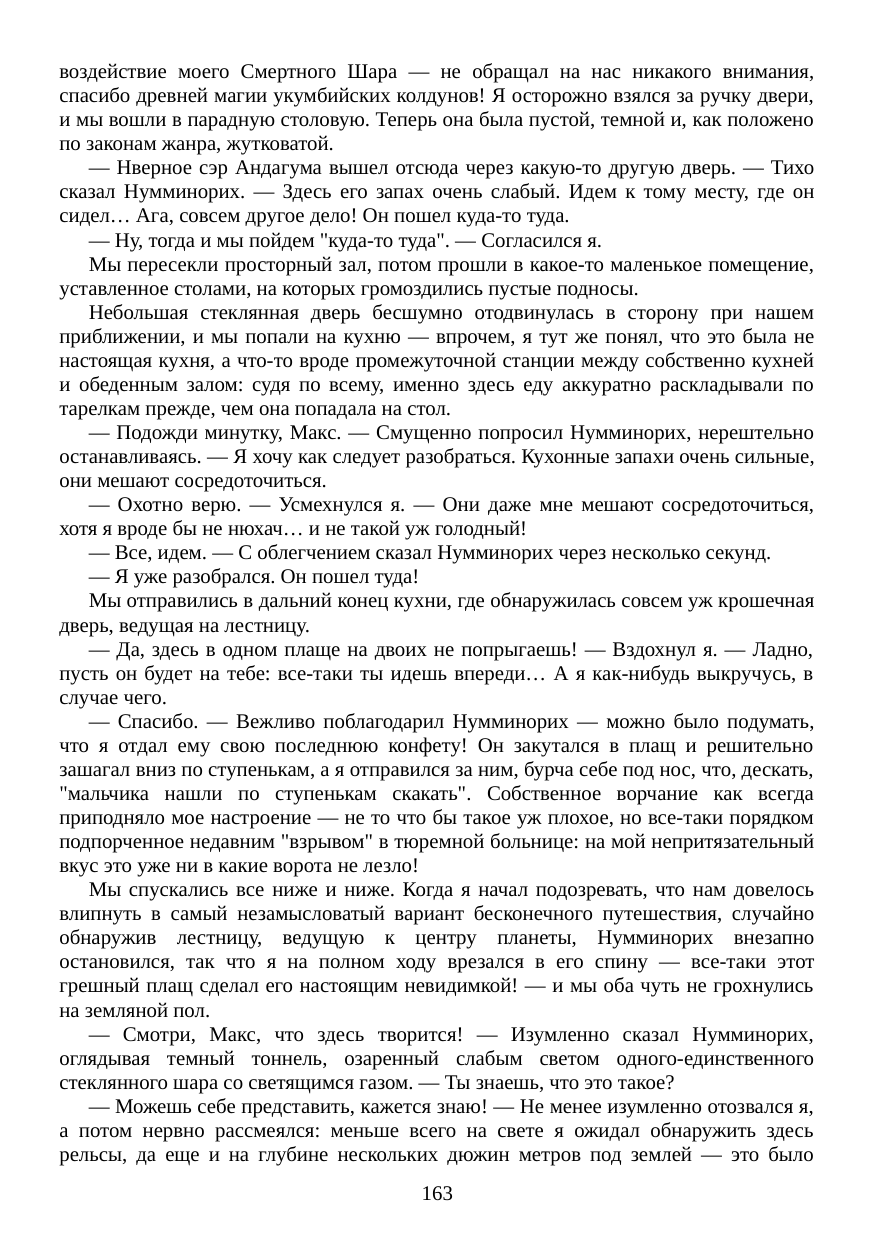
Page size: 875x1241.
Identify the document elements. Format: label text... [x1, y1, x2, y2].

text — Все, идем. — С облегчением сказал Нумминорих через несколько секунд. [59, 540, 815, 564]
text — Ну, тогда и мы пойдем "куда-то туда". — Согласился я. [59, 227, 815, 252]
text — Я уже разобрался. Он пошел туда! [59, 564, 815, 588]
text — Спасибо. — Вежливо поблагодарил Нумминорих — можно было подумать, что я отдал ему свою последнюю конфету! Он закутался в плащ и решительно зашагал вниз по ступенькам, а я отправился за ним, бурча себе под нос, что, дескать, "мальчика нашли по ступенькам скакать". Собственное ворчание как всегда приподняло мое настроение — не то что бы такое уж плохое, но все-таки порядком подпорченное недавним "взрывом" в тюремной больнице: на мой непритязательный вкус это уже ни в какие ворота не лезло! [59, 709, 815, 877]
text — Можешь себе представить, кажется знаю! — Не менее изумленно отозвался я, а потом нервно рассмеялся: меньше всего на свете я ожидал обнаружить здесь рельсы, да еще и на глубине нескольких дюжин метров под землей — это было [59, 1094, 815, 1166]
text Мы спускались все ниже и ниже. Когда я начал подозревать, что нам довелось влипнуть в самый незамысловатый вариант бесконечного путешествия, случайно обнаружив лестницу, ведущую к центру планеты, Нумминорих внезапно остановился, так что я на полном ходу врезался в его спину — все-таки этот грешный плащ сделал его настоящим невидимкой! — и мы оба чуть не грохнулись на земляной пол. [59, 877, 815, 1022]
text — Подожди минутку, Макс. — Смущенно попросил Нумминорих, нерештельно останавливаясь. — Я хочу как следует разобраться. Кухонные запахи очень сильные, они мешают сосредоточиться. [59, 420, 815, 492]
text — Охотно верю. — Усмехнулся я. — Они даже мне мешают сосредоточиться, хотя я вроде бы не нюхач… и не такой уж голодный! [59, 492, 815, 540]
text Мы отправились в дальний конец кухни, где обнаружилась совсем уж крошечная дверь, ведущая на лестницу. [59, 588, 815, 637]
text — Нверное сэр Андагума вышел отсюда через какую-то другую дверь. — Тихо сказал Нумминорих. — Здесь его запах очень слабый. Идем к тому месту, где он сидел… Ага, совсем другое дело! Он пошел куда-то туда. [59, 155, 815, 227]
text — Смотри, Макс, что здесь творится! — Изумленно сказал Нумминорих, оглядывая темный тоннель, озаренный слабым светом одного-единственного стеклянного шара со светящимся газом. — Ты знаешь, что это такое? [59, 1022, 815, 1094]
text воздействие моего Смертного Шара — не обращал на нас никакого внимания, спасибо древней магии укумбийских колдунов! Я осторожно взялся за ручку двери, и мы вошли в парадную столовую. Теперь она была пустой, темной и, как положено по законам жанра, жутковатой. [59, 59, 815, 155]
text Небольшая стеклянная дверь бесшумно отодвинулась в сторону при нашем приближении, и мы попали на кухню — впрочем, я тут же понял, что это была не настоящая кухня, а что-то вроде промежуточной станции между собственно кухней и обеденным залом: судя по всему, именно здесь еду аккуратно раскладывали по тарелкам прежде, чем она попадала на стол. [59, 300, 815, 420]
text Мы пересекли просторный зал, потом прошли в какое-то маленькое помещение, уставленное столами, на которых громоздились пустые подносы. [59, 252, 815, 300]
text — Да, здесь в одном плаще на двоих не попрыгаешь! — Вздохнул я. — Ладно, пусть он будет на тебе: все-таки ты идешь впереди… А я как-нибудь выкручусь, в случае чего. [59, 637, 815, 709]
